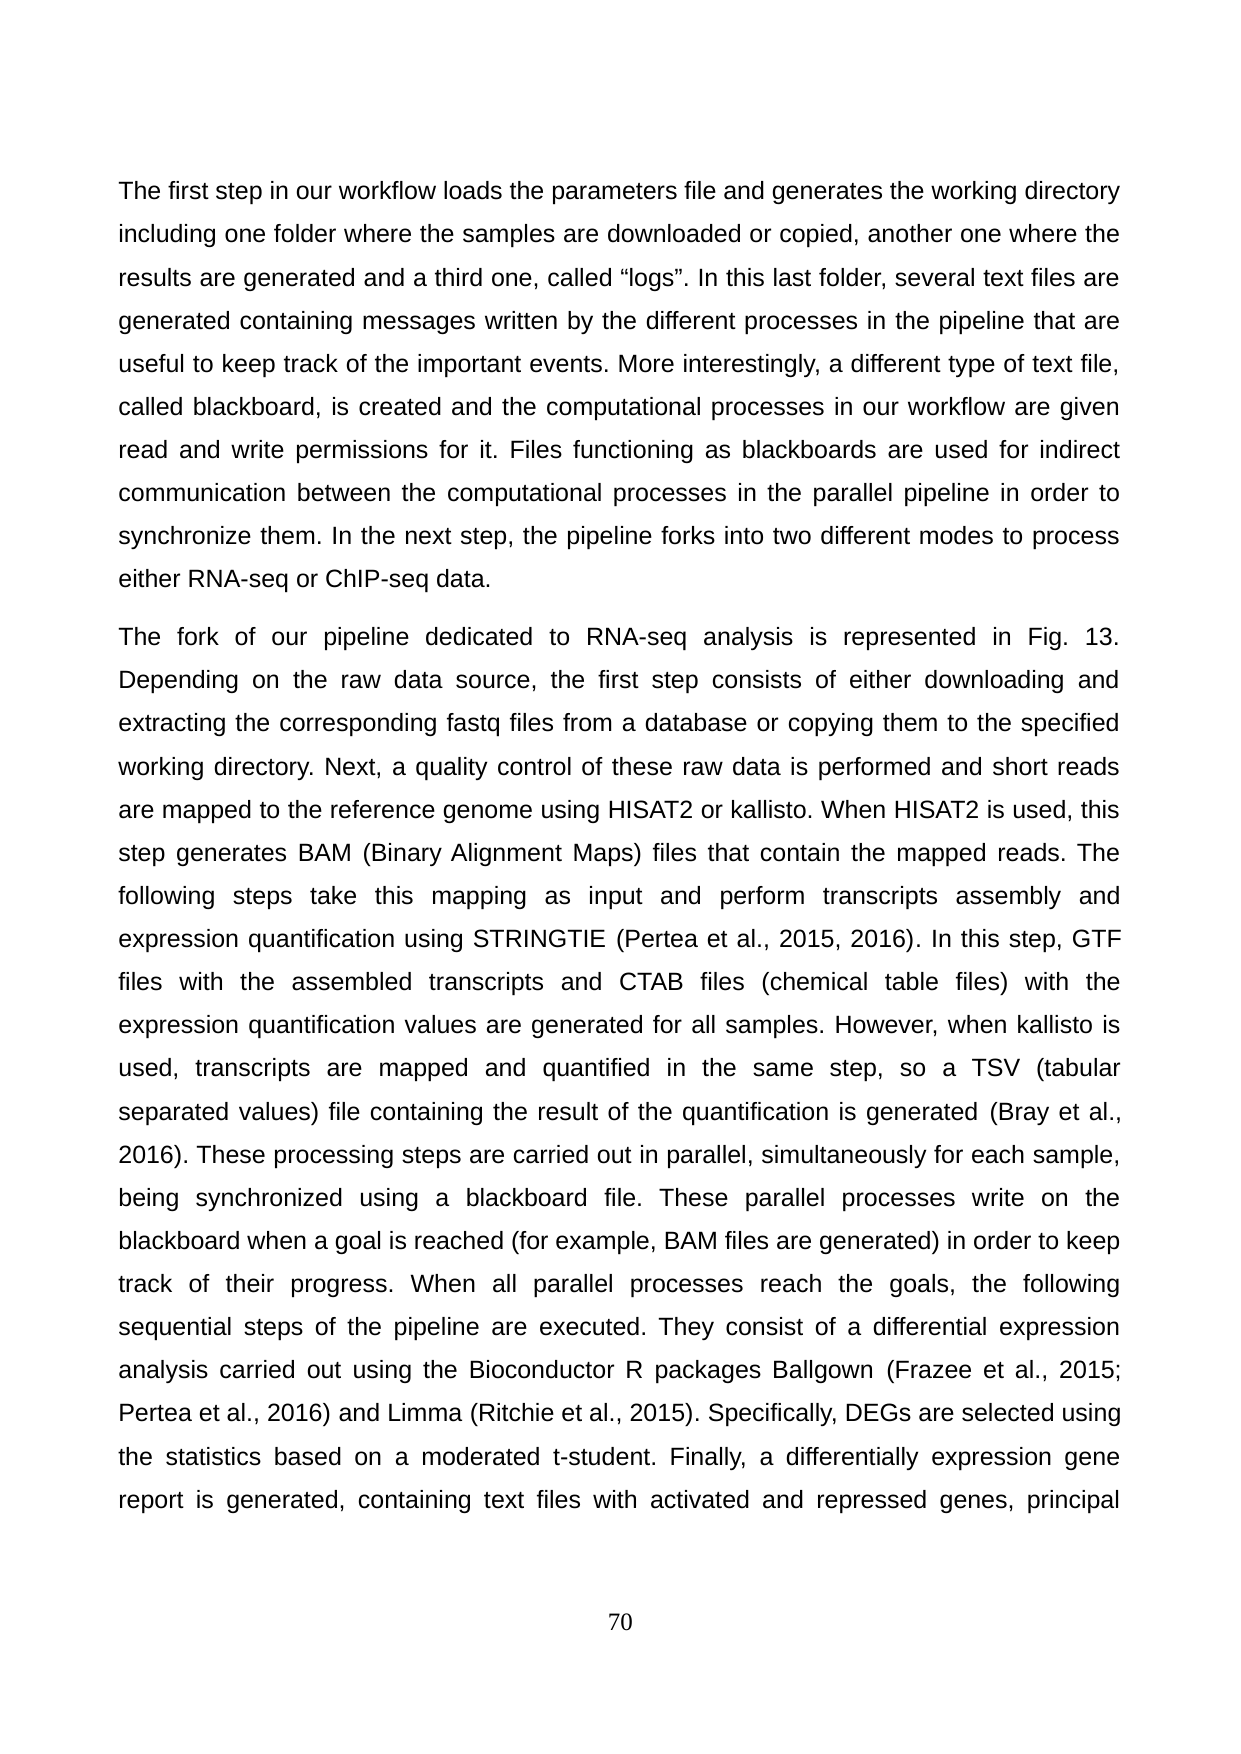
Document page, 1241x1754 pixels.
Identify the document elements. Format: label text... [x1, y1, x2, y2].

text The first step in our workflow loads the parameters file and generates the working directory including one folder where the samples are downloaded or copied, another one where the results are generated and a third one, called “logs”. In this last folder, several text files are generated containing messages written by the different processes in the pipeline that are useful to keep track of the important events. More interestingly, a different type of text file, called blackboard, is created and the computational processes in our workflow are given read and write permissions for it. Files functioning as blackboards are used for indirect communication between the computational processes in the parallel pipeline in order to synchronize them. In the next step, the pipeline forks into two different modes to process either RNA-seq or ChIP-seq data. [118, 176, 1122, 593]
text The fork of our pipeline dedicated to RNA-seq analysis is represented in Fig. 13. Depending on the raw data source, the first step consists of either downloading and extracting the corresponding fastq files from a database or copying them to the specified working directory. Next, a quality control of these raw data is performed and short reads are mapped to the reference genome using HISAT2 or kallisto. When HISAT2 is used, this step generates BAM (Binary Alignment Maps) files that contain the mapped reads. The following steps take this mapping as input and perform transcripts assembly and expression quantification using STRINGTIE (Pertea et al., 2015, 2016)⁠. In this step, GTF files with the assembled transcripts and CTAB files (chemical table files) with the expression quantification values are generated for all samples. However, when kallisto is used, transcripts are mapped and quantified in the same step, so a TSV (tabular separated values) file containing the result of the quantification is generated (Bray et al., 2016)⁠. These processing steps are carried out in parallel, simultaneously for each sample, being synchronized using a blackboard file. These parallel processes write on the blackboard when a goal is reached (for example, BAM files are generated) in order to keep track of their progress. When all parallel processes reach the goals, the following sequential steps of the pipeline are executed. They consist of a differential expression analysis carried out using the Bioconductor R packages Ballgown (Frazee et al., 2015; Pertea et al., 2016)⁠ and Limma (Ritchie et al., 2015)⁠. Specifically, DEGs are selected using the statistics based on a moderated t-student. Finally, a differentially expression gene report is generated, containing text files with activated and repressed genes, principal [118, 622, 1122, 1513]
